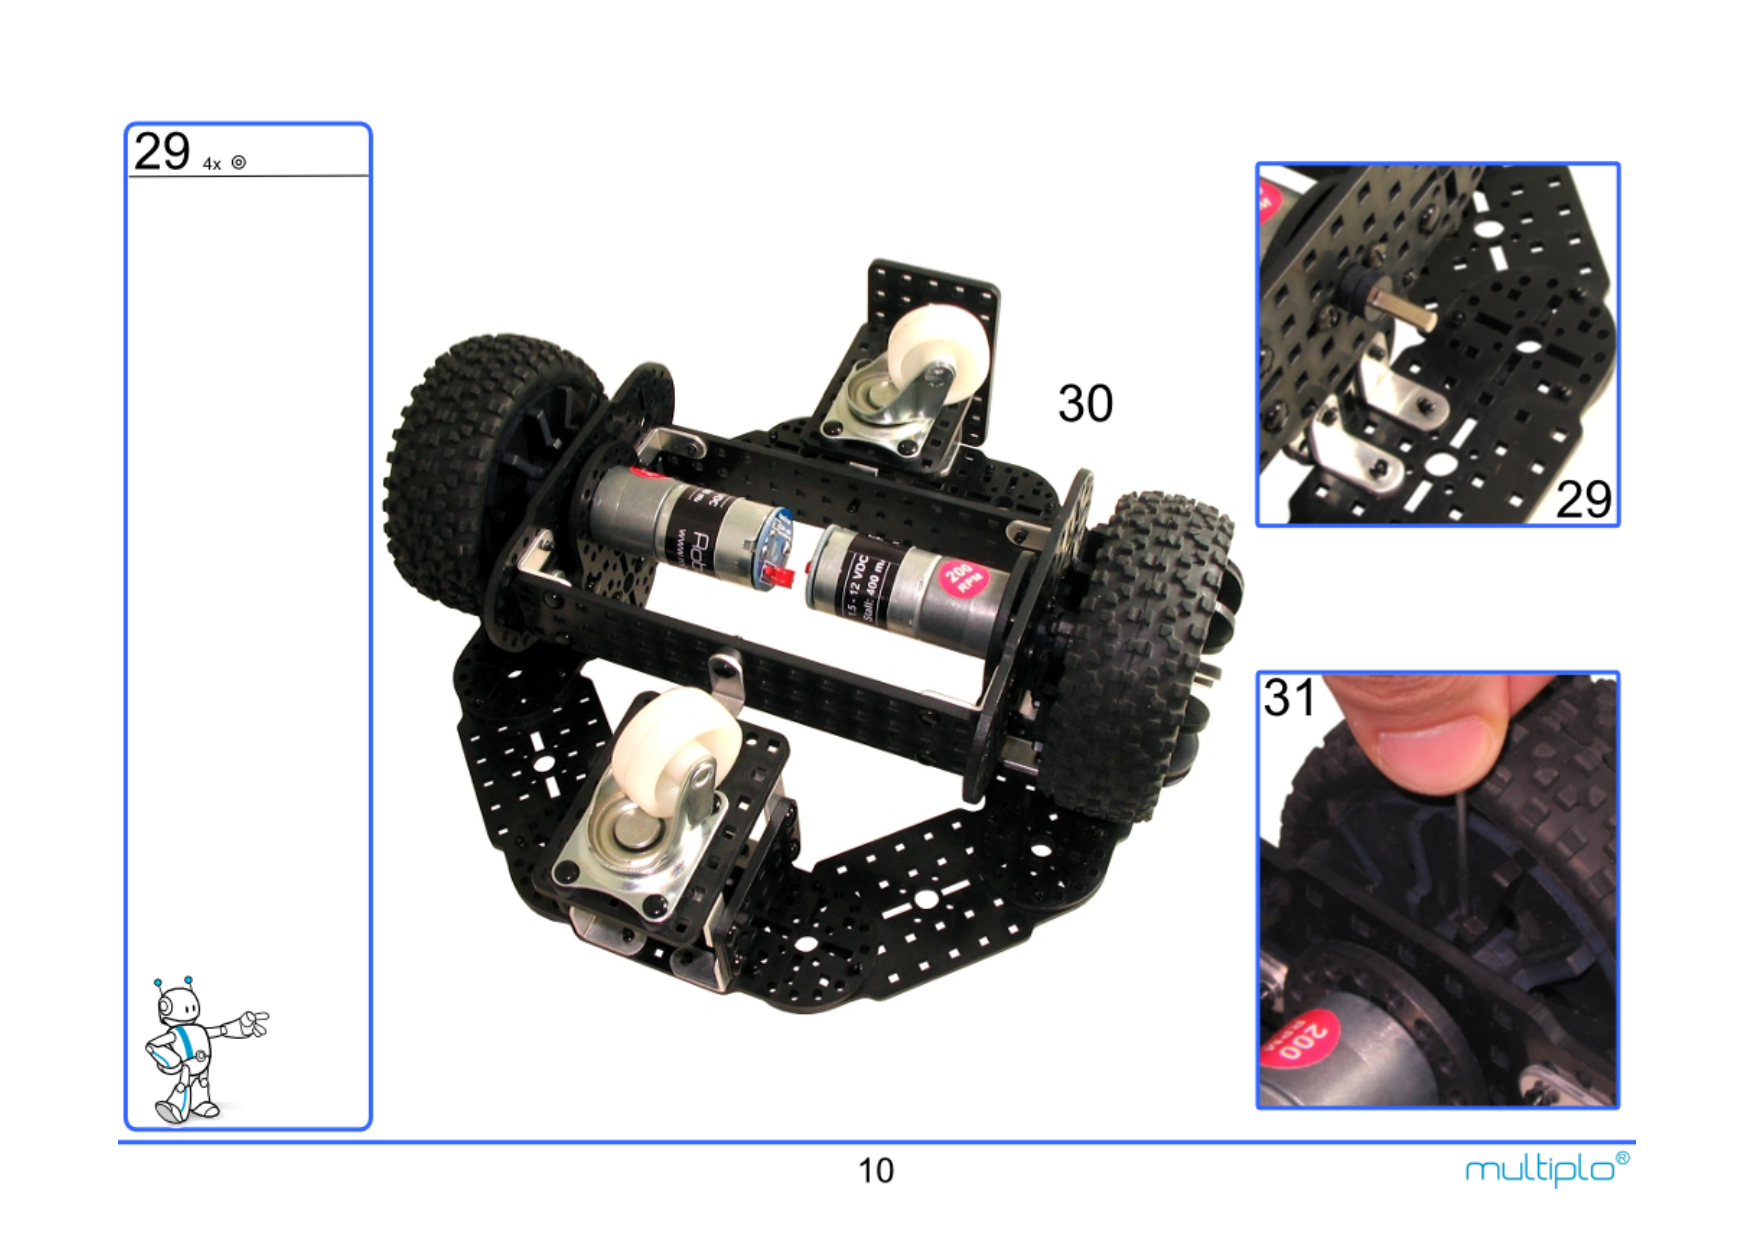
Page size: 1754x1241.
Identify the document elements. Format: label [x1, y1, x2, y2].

picture [118, 118, 1636, 1192]
